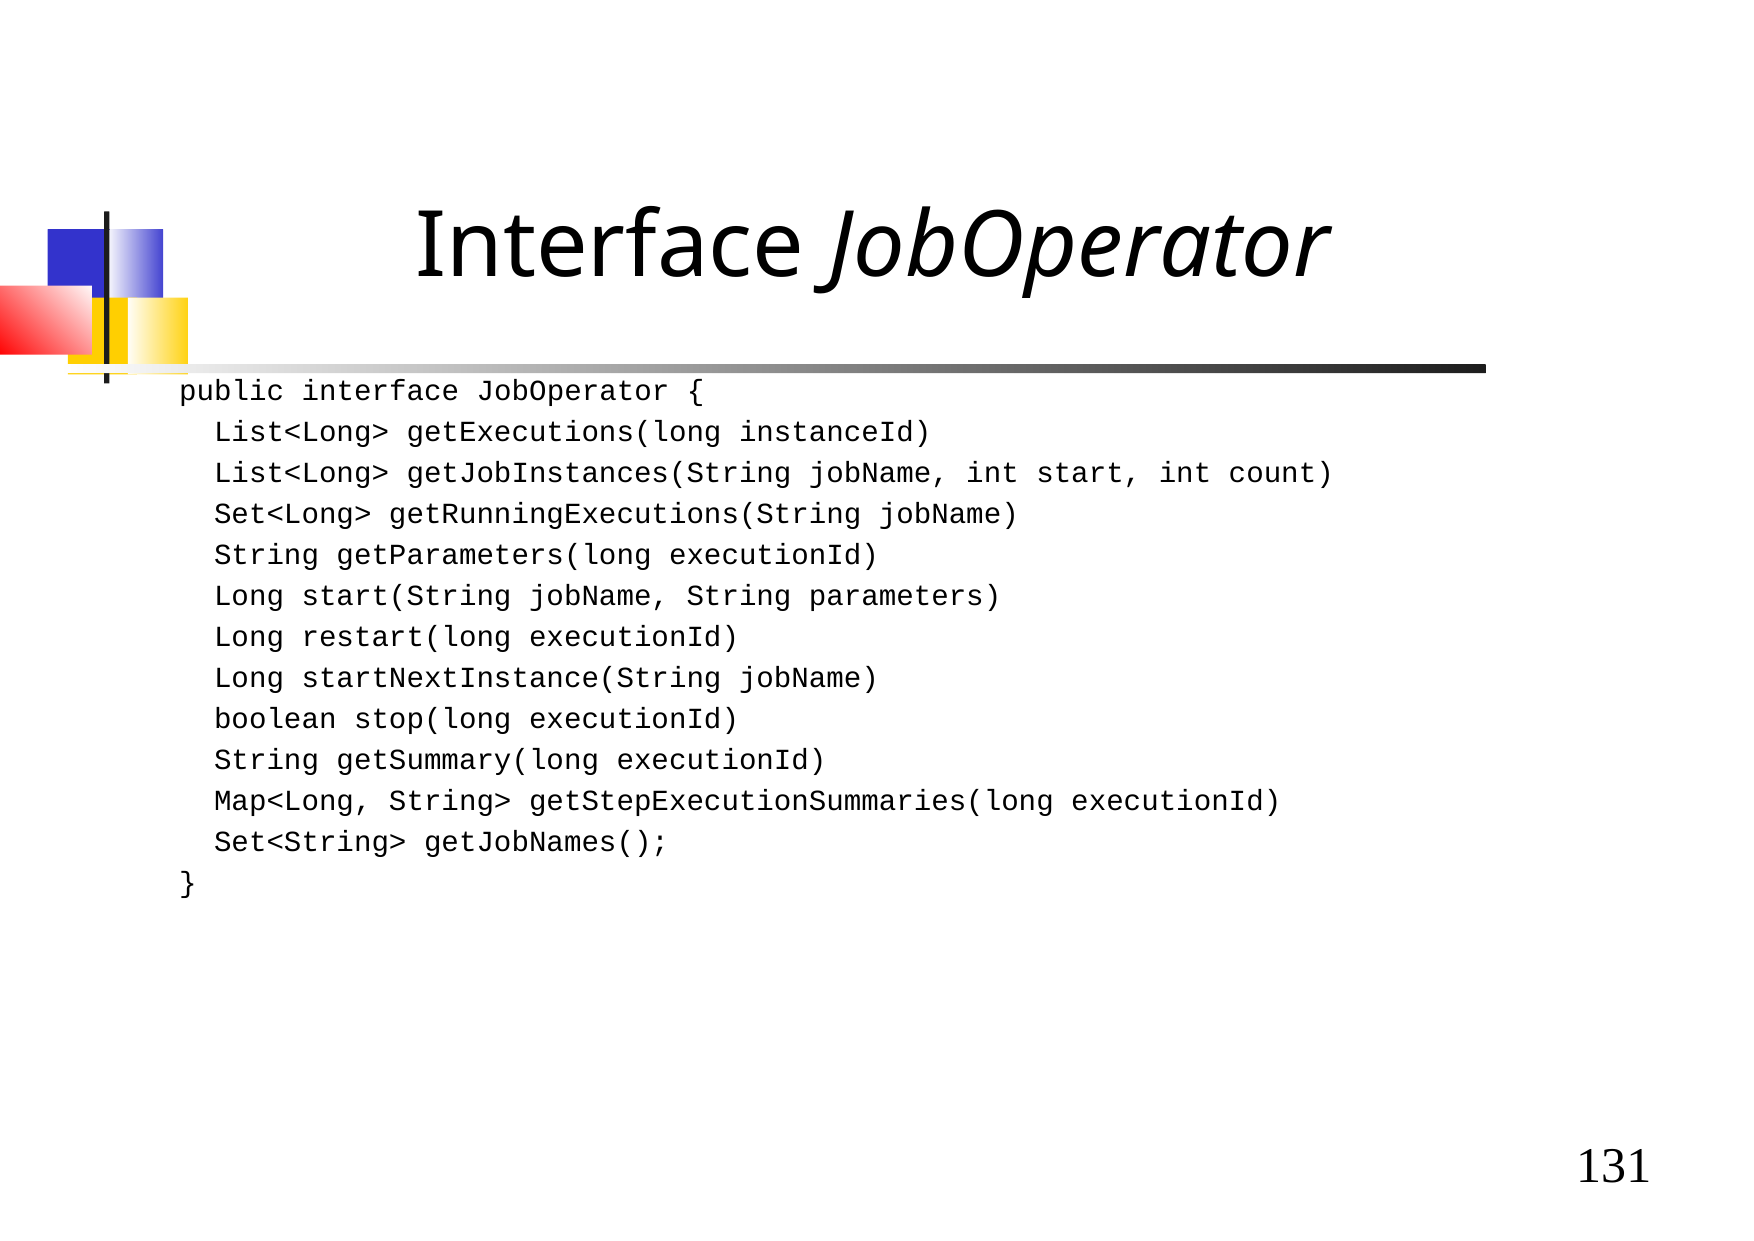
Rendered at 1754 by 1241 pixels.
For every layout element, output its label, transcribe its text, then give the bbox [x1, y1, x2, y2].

title Interface JobOperator [179, 139, 1567, 351]
list public interface JobOperator { List<Long> getExecutions(long instanceId) List<Long> getJobInstances(String jobName, int start, int count) Set<Long> getRunningExecutions(String jobName) String getParameters(long executionId) Long start(String jobName, String parameters) Long restart(long executionId) Long startNextInstance(String jobName) boolean stop(long executionId) String getSummary(long executionId) Map<Long, String> getStepExecutionSummaries(long executionId) Set<String> getJobNames(); } [179, 371, 1567, 1091]
